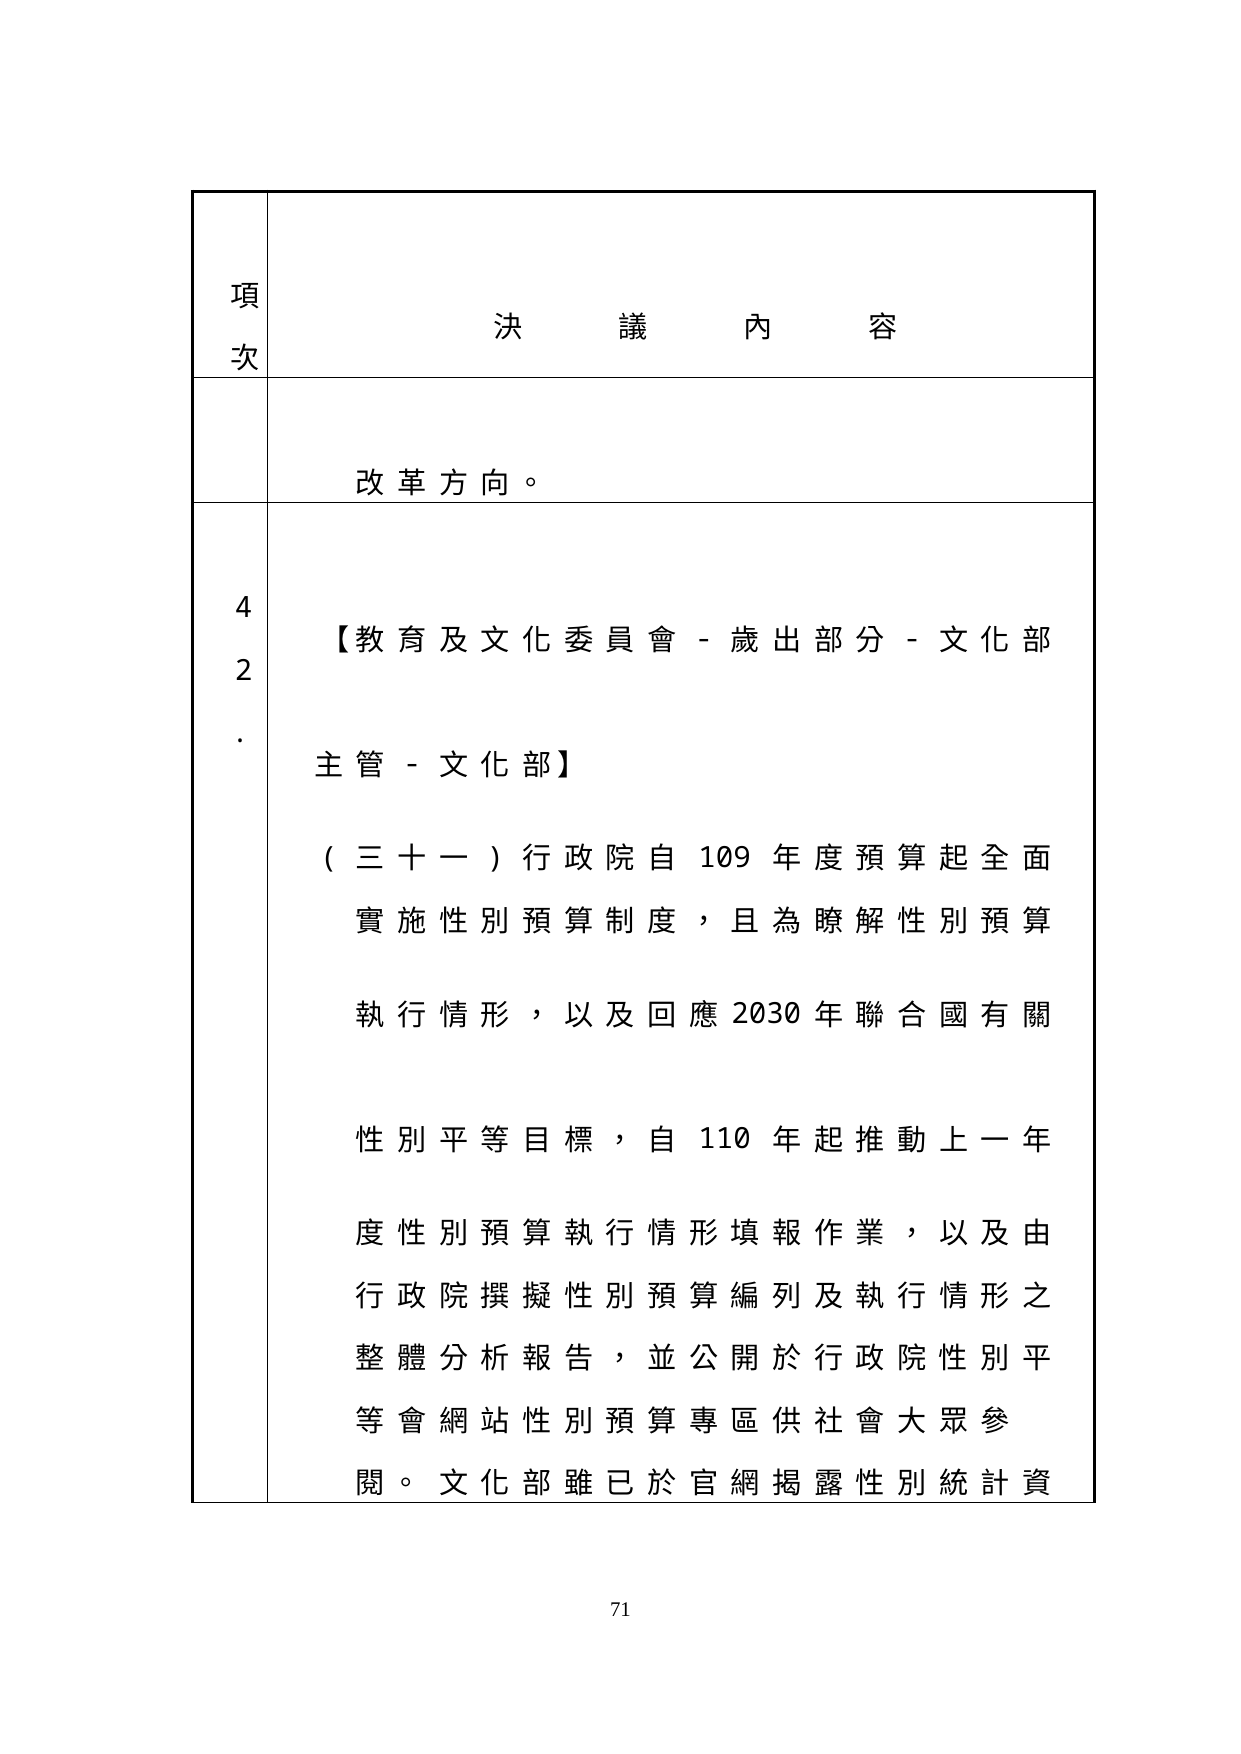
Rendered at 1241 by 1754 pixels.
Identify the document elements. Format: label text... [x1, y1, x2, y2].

table_cell 42. [194, 503, 267, 1502]
table_cell [194, 378, 267, 502]
table_header 決 議 內 容 [268, 193, 1093, 377]
table_header 項次 [194, 193, 267, 377]
table_cell 改革方向。 [268, 378, 1093, 502]
table_cell 【教育及文化委員會-歲出部分-文化部主管-文化部】 (三十一)行政院自109年度預算起全面實施性別預算制度，且為瞭解性別預算執行情形，以及回應2030年聯合國有關性別平等目標，自110年起推動上一年度性別預算執行情形填報作業，以及由行政院撰擬性別預算編列及執行情形之整體分析報告，並公開於行政院性別平等會網站性別預算專區供社會大眾參閱。文化部雖已於官網揭露性別統計資 [268, 503, 1093, 1502]
